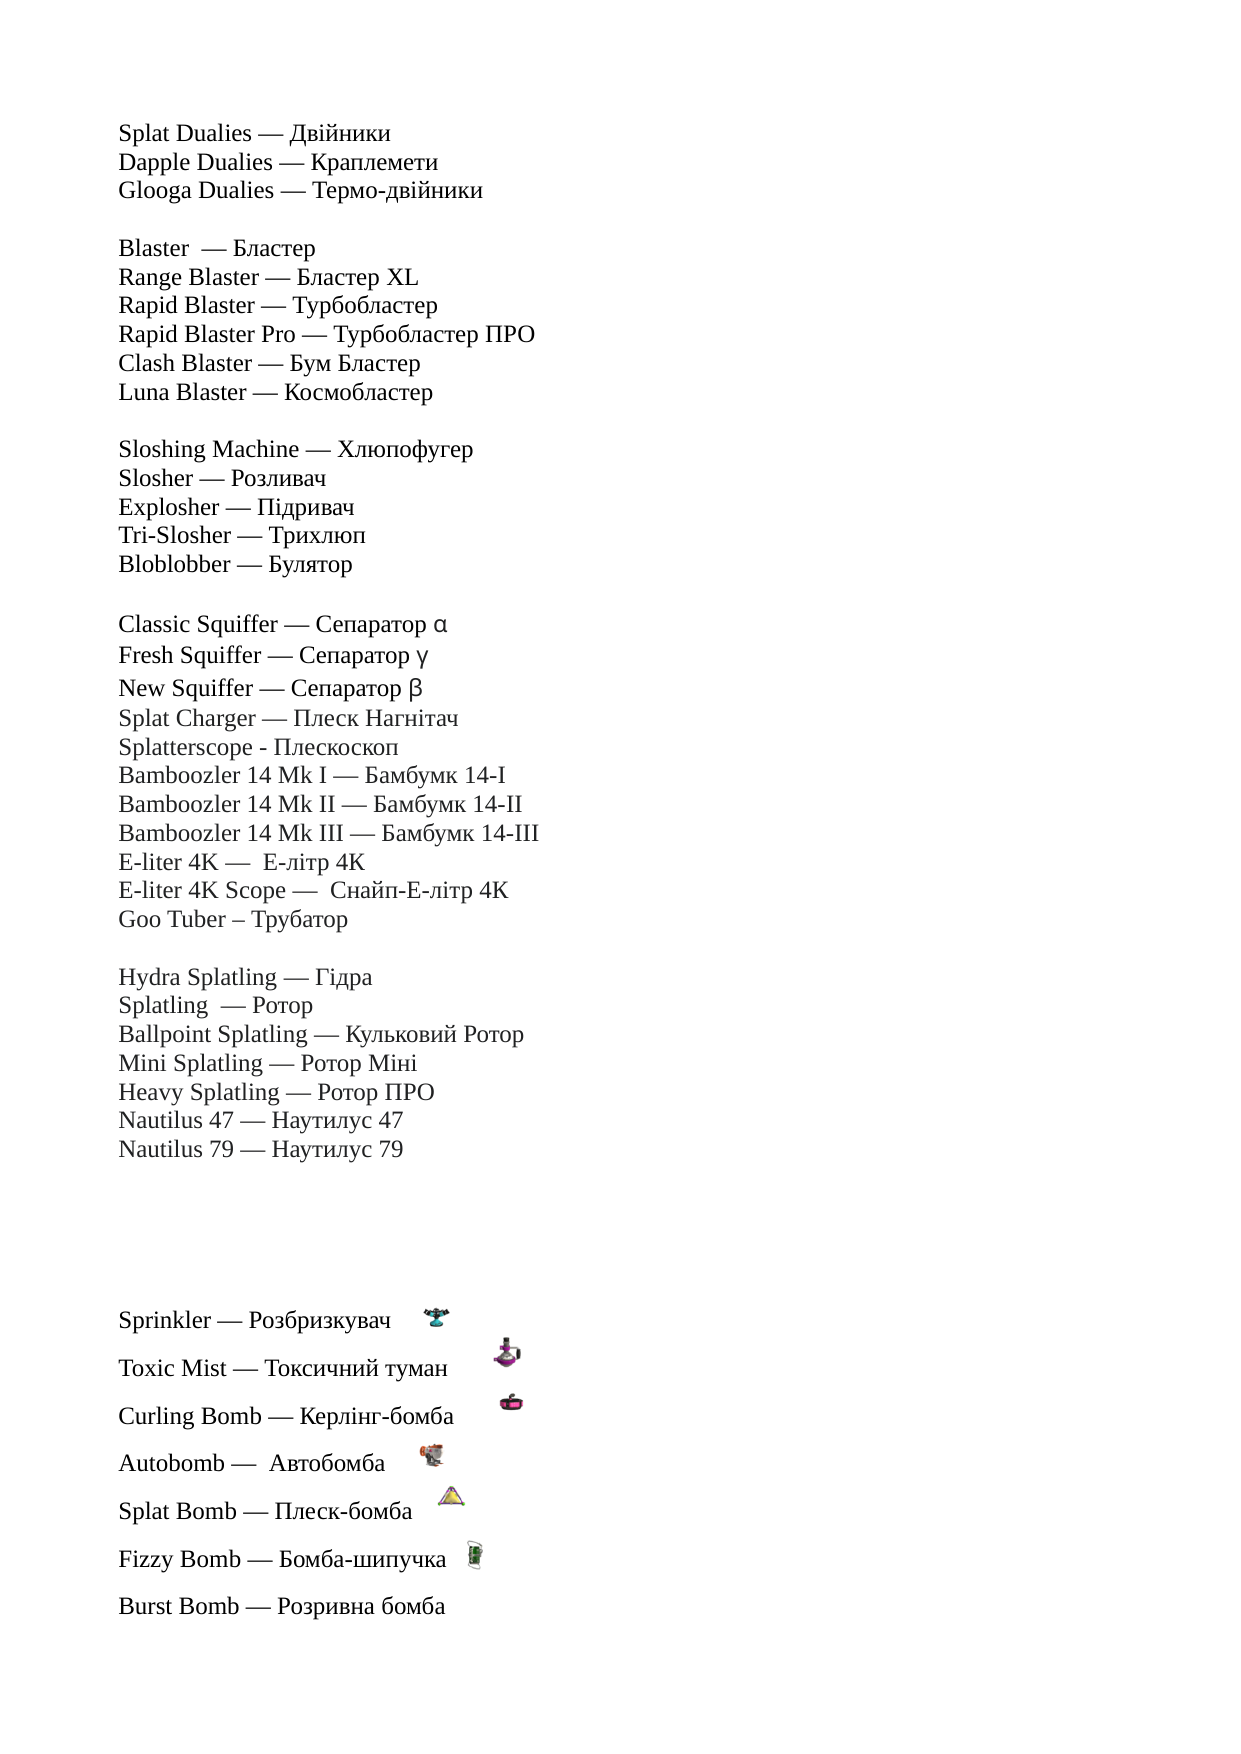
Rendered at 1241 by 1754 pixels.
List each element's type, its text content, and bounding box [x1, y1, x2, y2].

text Bamboozler 14 Mk II — Бамбумк 14-II [118, 789, 1122, 818]
picture [486, 1331, 527, 1373]
text [452, 1448, 1122, 1477]
text E-liter 4K — Е-літр 4К [118, 847, 1122, 875]
picture [411, 1434, 473, 1518]
text Rapid Blaster — Турбобластер [118, 291, 1122, 319]
picture [456, 1536, 493, 1573]
text Splat Dualies — Двійники [118, 118, 1122, 147]
text Bloblobber — Булятор [118, 549, 1122, 578]
text Hydra Splatling — Гідра [118, 962, 1122, 990]
text Slosher — Розливач [118, 463, 1122, 492]
text Sprinkler — Розбризкувач [118, 1306, 417, 1334]
text Clash Blaster — Бум Бластер [118, 348, 1122, 377]
picture [417, 1297, 456, 1337]
text Explosher — Підривач [118, 492, 1122, 521]
text New Squiffer — Сепаратор β [118, 671, 1122, 703]
text Splat Charger — Плеск Нагнітач [118, 703, 1122, 732]
text Toxic Mist — Токсичний туман [118, 1353, 1122, 1382]
picture [494, 1385, 528, 1418]
text Curling Bomb — Керлінг-бомба [118, 1401, 1122, 1429]
text [493, 1544, 1122, 1572]
text Dapple Dualies — Краплемети [118, 147, 1122, 176]
text E-liter 4K Scope — Снайп-Е-літр 4К [118, 875, 1122, 904]
text Fresh Squiffer — Сепаратор γ [118, 639, 1122, 671]
text Luna Blaster — Космобластер [118, 377, 1122, 406]
text Glooga Dualies — Термо-двійники [118, 176, 1122, 204]
text Fizzy Bomb — Бомба-шипучка [118, 1544, 456, 1572]
text Nautilus 79 — Наутилус 79 [118, 1134, 1122, 1163]
text Splatling — Ротор [118, 990, 1122, 1019]
text Goo Tuber – Трубатор [118, 904, 1122, 933]
text Burst Bomb — Розривна бомба [118, 1591, 1122, 1620]
text Splat Bomb — Плеск-бомба [118, 1496, 1122, 1525]
text Classic Squiffer — Сепаратор α [118, 607, 1122, 639]
text Bamboozler 14 Mk I — Бамбумк 14-I [118, 760, 1122, 789]
text Range Blaster — Бластер XL [118, 262, 1122, 291]
text Mini Splatling — Ротор Міні [118, 1048, 1122, 1077]
text Ballpoint Splatling — Кульковий Ротор [118, 1019, 1122, 1048]
text Autobomb — Автобомба [118, 1448, 429, 1477]
text Blaster — Бластер [118, 233, 1122, 262]
text Bamboozler 14 Mk III — Бамбумк 14-III [118, 818, 1122, 847]
text Nautilus 47 — Наутилус 47 [118, 1105, 1122, 1134]
text Splatterscope - Плескоскоп [118, 732, 1122, 760]
text Rapid Blaster Pro — Турбобластер ПРО [118, 319, 1122, 348]
text Heavy Splatling — Ротор ПРО [118, 1077, 1122, 1105]
text Tri-Slosher — Трихлюп [118, 521, 1122, 549]
text Sloshing Machine — Хлюпофугер [118, 434, 1122, 463]
text [456, 1306, 1122, 1334]
